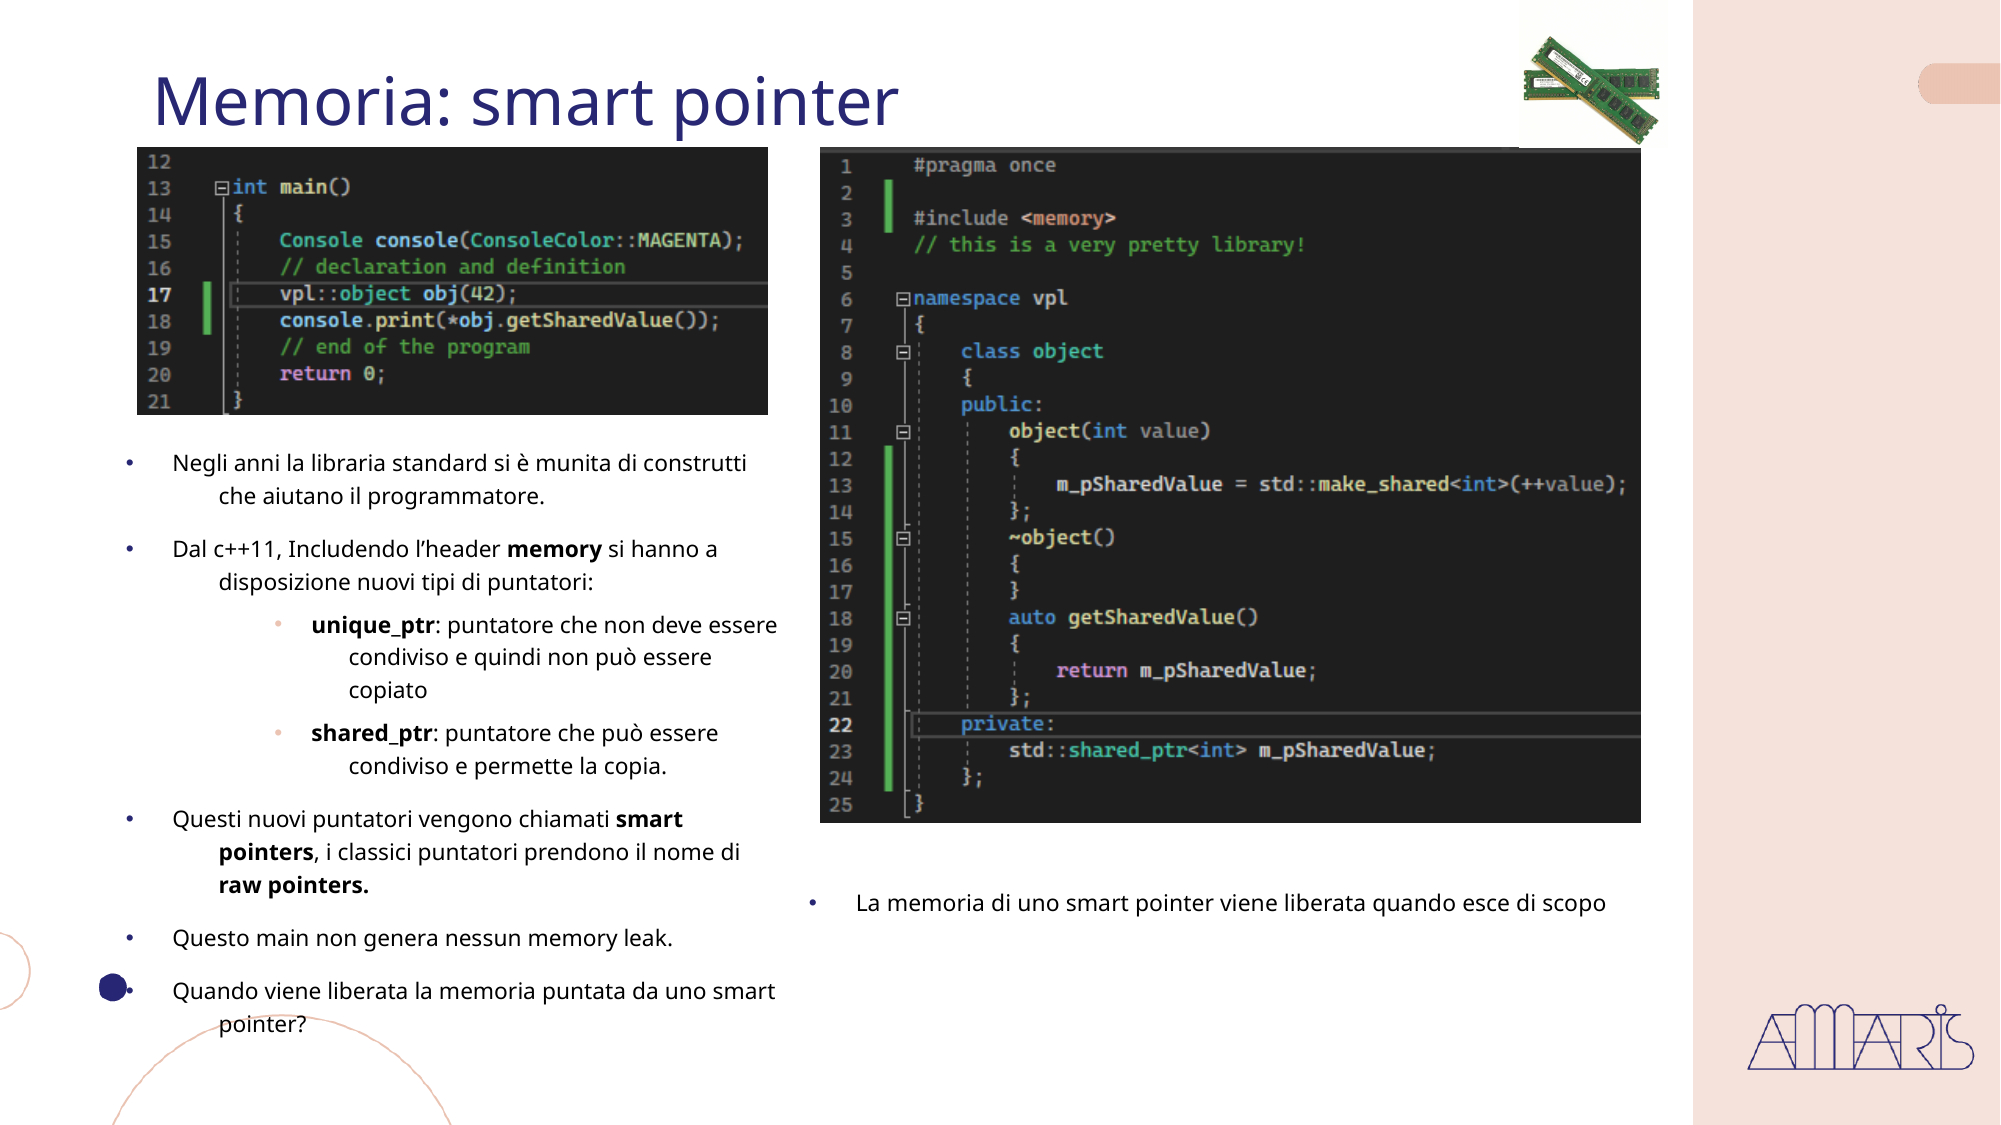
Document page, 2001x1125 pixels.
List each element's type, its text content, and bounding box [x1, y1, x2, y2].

picture [820, 0, 1668, 823]
list Negli anni la libraria standard si è munita di construtti che aiutano il programmatore. Dal c++11, Includendo l’header memory si hanno a disposizione nuovi tipi di puntatori: unique_ptr: puntatore che non deve essere condiviso e quindi non può essere copiato shared_ptr: puntatore che può essere condiviso e permette la copia. Questi nuovi puntatori vengono chiamati smart pointers, i classici puntatori prendono il nome di raw pointers. Questo main non genera nessun memory leak. Quando viene liberata la memoria puntata da uno smart pointer? [110, 435, 794, 1020]
title Memoria: smart pointer [137, 59, 1519, 148]
text_box La memoria di uno smart pointer viene liberata quando esce di scopo [793, 876, 1661, 922]
picture [137, 147, 768, 415]
